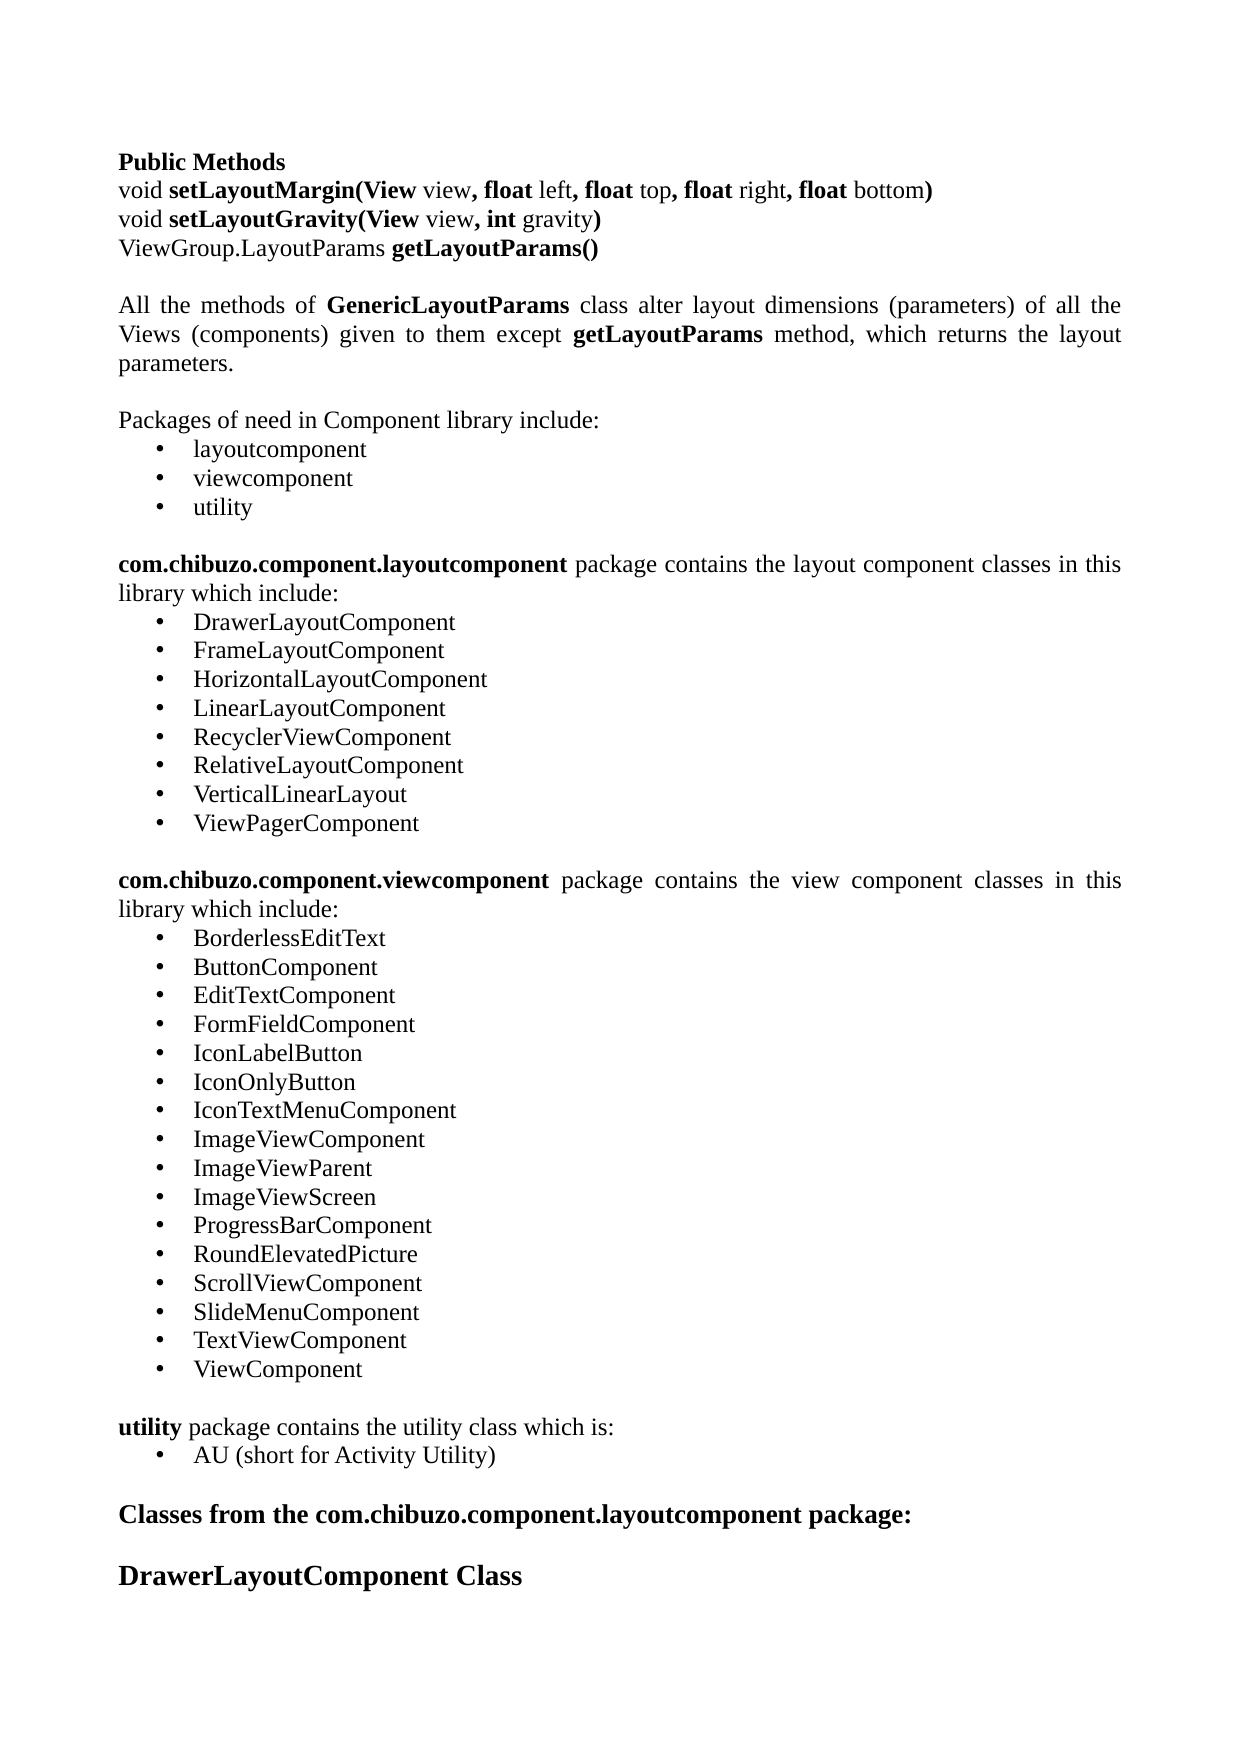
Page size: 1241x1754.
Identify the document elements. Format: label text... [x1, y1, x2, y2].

list TextViewComponent [156, 1326, 1122, 1354]
list IconTextMenuComponent [156, 1096, 1122, 1124]
list FrameLayoutComponent [156, 636, 1122, 664]
list EditTextComponent [156, 981, 1122, 1009]
list DrawerLayoutComponent [156, 607, 1122, 636]
list VerticalLinearLayout [156, 779, 1122, 808]
text All the methods of GenericLayoutParams class alter layout dimensions (parameters) of all the Views (components) given to them except getLayoutParams method, which returns the layout parameters. [118, 291, 1122, 377]
list AU (short for Activity Utility) [156, 1441, 1122, 1469]
text ViewGroup.LayoutParams getLayoutParams() [118, 233, 1122, 262]
list ViewComponent [156, 1354, 1122, 1383]
list FormFieldComponent [156, 1009, 1122, 1038]
text DrawerLayoutComponent Class [118, 1558, 1122, 1592]
list ImageViewComponent [156, 1124, 1122, 1153]
text Public Methods [118, 147, 1122, 176]
list SlideMenuComponent [156, 1297, 1122, 1326]
text com.chibuzo.component.viewcomponent package contains the view component classes in this library which include: [118, 866, 1122, 923]
list LinearLayoutComponent [156, 693, 1122, 722]
text utility package contains the utility class which is: [118, 1412, 1122, 1441]
text com.chibuzo.component.layoutcomponent package contains the layout component classes in this library which include: [118, 549, 1122, 607]
text void setLayoutGravity(View view, int gravity) [118, 204, 1122, 233]
list utility [156, 492, 1122, 521]
list viewcomponent [156, 463, 1122, 492]
list IconOnlyButton [156, 1067, 1122, 1096]
list ScrollViewComponent [156, 1268, 1122, 1297]
text Classes from the com.chibuzo.component.layoutcomponent package: [118, 1498, 1122, 1529]
list layoutcomponent [156, 434, 1122, 463]
text void setLayoutMargin(View view, float left, float top, float right, float bottom) [118, 176, 1122, 204]
list BorderlessEditText [156, 923, 1122, 952]
list RoundElevatedPicture [156, 1239, 1122, 1268]
list RecyclerViewComponent [156, 722, 1122, 751]
text Packages of need in Component library include: [118, 406, 1122, 434]
list HorizontalLayoutComponent [156, 664, 1122, 693]
list IconLabelButton [156, 1038, 1122, 1067]
list ImageViewScreen [156, 1182, 1122, 1211]
list ButtonComponent [156, 952, 1122, 981]
list ImageViewParent [156, 1153, 1122, 1182]
list ViewPagerComponent [156, 808, 1122, 837]
list RelativeLayoutComponent [156, 751, 1122, 779]
list ProgressBarComponent [156, 1211, 1122, 1239]
